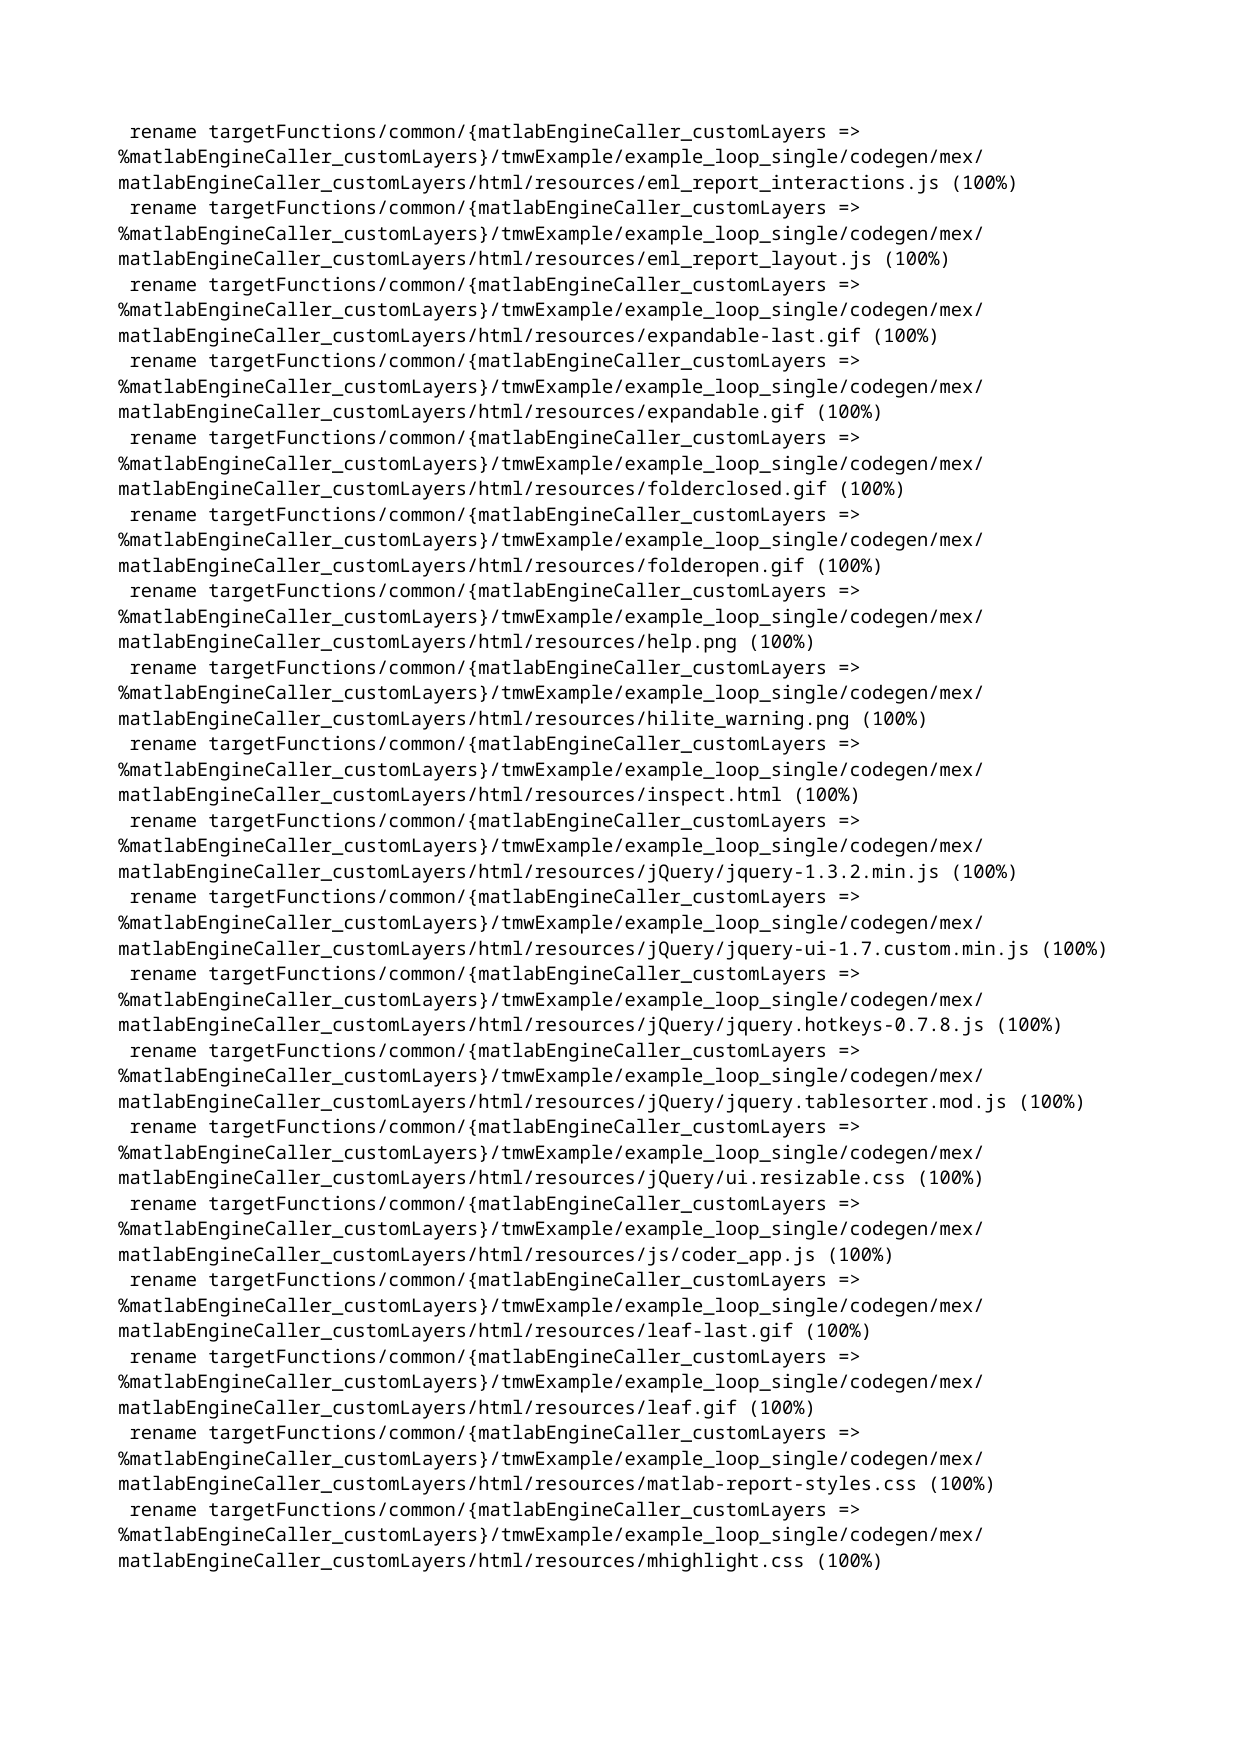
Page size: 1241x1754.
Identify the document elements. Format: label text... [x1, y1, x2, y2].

text rename targetFunctions/common/{matlabEngineCaller_customLayers => %matlabEngineCaller_customLayers}/tmwExample/example_loop_single/codegen/mex/matlabEngineCaller_customLayers/html/resources/jQuery/jquery-1.3.2.min.js (100%) [118, 807, 1122, 884]
text rename targetFunctions/common/{matlabEngineCaller_customLayers => %matlabEngineCaller_customLayers}/tmwExample/example_loop_single/codegen/mex/matlabEngineCaller_customLayers/html/resources/js/coder_app.js (100%) [118, 1190, 1122, 1267]
text rename targetFunctions/common/{matlabEngineCaller_customLayers => %matlabEngineCaller_customLayers}/tmwExample/example_loop_single/codegen/mex/matlabEngineCaller_customLayers/html/resources/hilite_warning.png (100%) [118, 654, 1122, 731]
text rename targetFunctions/common/{matlabEngineCaller_customLayers => %matlabEngineCaller_customLayers}/tmwExample/example_loop_single/codegen/mex/matlabEngineCaller_customLayers/html/resources/folderclosed.gif (100%) [118, 424, 1122, 501]
text rename targetFunctions/common/{matlabEngineCaller_customLayers => %matlabEngineCaller_customLayers}/tmwExample/example_loop_single/codegen/mex/matlabEngineCaller_customLayers/html/resources/matlab-report-styles.css (100%) [118, 1420, 1122, 1496]
text rename targetFunctions/common/{matlabEngineCaller_customLayers => %matlabEngineCaller_customLayers}/tmwExample/example_loop_single/codegen/mex/matlabEngineCaller_customLayers/html/resources/mhighlight.css (100%) [118, 1496, 1122, 1573]
text rename targetFunctions/common/{matlabEngineCaller_customLayers => %matlabEngineCaller_customLayers}/tmwExample/example_loop_single/codegen/mex/matlabEngineCaller_customLayers/html/resources/expandable.gif (100%) [118, 348, 1122, 424]
text rename targetFunctions/common/{matlabEngineCaller_customLayers => %matlabEngineCaller_customLayers}/tmwExample/example_loop_single/codegen/mex/matlabEngineCaller_customLayers/html/resources/inspect.html (100%) [118, 731, 1122, 807]
text rename targetFunctions/common/{matlabEngineCaller_customLayers => %matlabEngineCaller_customLayers}/tmwExample/example_loop_single/codegen/mex/matlabEngineCaller_customLayers/html/resources/expandable-last.gif (100%) [118, 271, 1122, 348]
text rename targetFunctions/common/{matlabEngineCaller_customLayers => %matlabEngineCaller_customLayers}/tmwExample/example_loop_single/codegen/mex/matlabEngineCaller_customLayers/html/resources/folderopen.gif (100%) [118, 501, 1122, 577]
text rename targetFunctions/common/{matlabEngineCaller_customLayers => %matlabEngineCaller_customLayers}/tmwExample/example_loop_single/codegen/mex/matlabEngineCaller_customLayers/html/resources/leaf.gif (100%) [118, 1343, 1122, 1420]
text rename targetFunctions/common/{matlabEngineCaller_customLayers => %matlabEngineCaller_customLayers}/tmwExample/example_loop_single/codegen/mex/matlabEngineCaller_customLayers/html/resources/eml_report_interactions.js (100%) [118, 118, 1122, 195]
text rename targetFunctions/common/{matlabEngineCaller_customLayers => %matlabEngineCaller_customLayers}/tmwExample/example_loop_single/codegen/mex/matlabEngineCaller_customLayers/html/resources/leaf-last.gif (100%) [118, 1267, 1122, 1343]
text rename targetFunctions/common/{matlabEngineCaller_customLayers => %matlabEngineCaller_customLayers}/tmwExample/example_loop_single/codegen/mex/matlabEngineCaller_customLayers/html/resources/jQuery/jquery.tablesorter.mod.js (100%) [118, 1037, 1122, 1113]
text rename targetFunctions/common/{matlabEngineCaller_customLayers => %matlabEngineCaller_customLayers}/tmwExample/example_loop_single/codegen/mex/matlabEngineCaller_customLayers/html/resources/help.png (100%) [118, 577, 1122, 654]
text rename targetFunctions/common/{matlabEngineCaller_customLayers => %matlabEngineCaller_customLayers}/tmwExample/example_loop_single/codegen/mex/matlabEngineCaller_customLayers/html/resources/jQuery/jquery-ui-1.7.custom.min.js (100%) [118, 884, 1122, 960]
text rename targetFunctions/common/{matlabEngineCaller_customLayers => %matlabEngineCaller_customLayers}/tmwExample/example_loop_single/codegen/mex/matlabEngineCaller_customLayers/html/resources/eml_report_layout.js (100%) [118, 195, 1122, 271]
text rename targetFunctions/common/{matlabEngineCaller_customLayers => %matlabEngineCaller_customLayers}/tmwExample/example_loop_single/codegen/mex/matlabEngineCaller_customLayers/html/resources/jQuery/ui.resizable.css (100%) [118, 1113, 1122, 1190]
text rename targetFunctions/common/{matlabEngineCaller_customLayers => %matlabEngineCaller_customLayers}/tmwExample/example_loop_single/codegen/mex/matlabEngineCaller_customLayers/html/resources/jQuery/jquery.hotkeys-0.7.8.js (100%) [118, 960, 1122, 1037]
